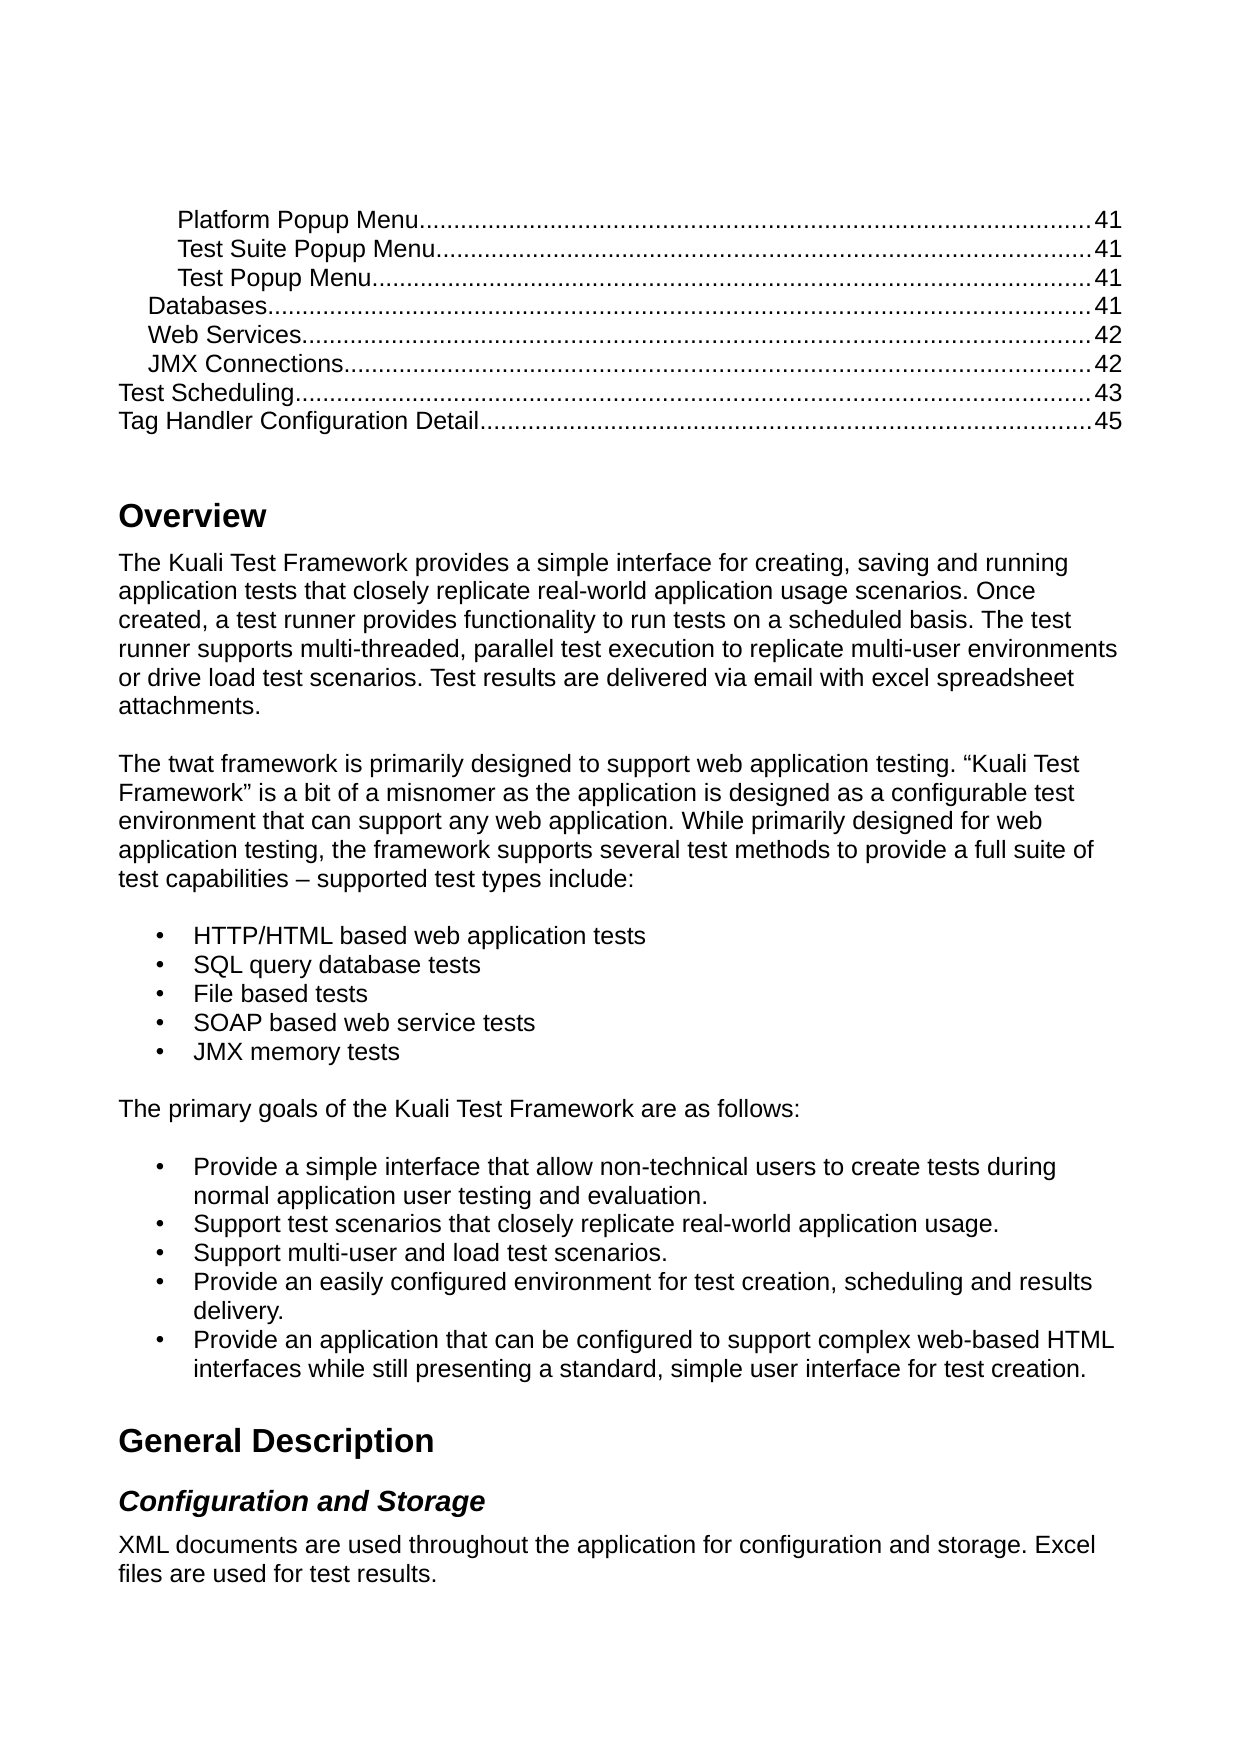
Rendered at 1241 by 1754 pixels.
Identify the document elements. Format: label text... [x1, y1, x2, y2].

list Provide an easily configured environment for test creation, scheduling and results delivery. [156, 1267, 1122, 1325]
text Tag Handler Configuration Detail 45 [118, 406, 1122, 435]
text The twat framework is primarily designed to support web application testing. “Kuali Test Framework” is a bit of a misnomer as the application is designed as a configurable test environment that can support any web application. While primarily designed for web application testing, the framework supports several test methods to provide a full suite of test capabilities – supported test types include: [118, 749, 1122, 892]
text XML documents are used throughout the application for configuration and storage. Excel files are used for test results. [118, 1530, 1122, 1588]
text Test Popup Menu 41 [177, 263, 1122, 291]
list Provide an application that can be configured to support complex web-based HTML interfaces while still presenting a standard, simple user interface for test creation. [156, 1325, 1122, 1382]
text JMX Connections 42 [148, 349, 1122, 378]
text The Kuali Test Framework provides a simple interface for creating, saving and running application tests that closely replicate real-world application usage scenarios. Once created, a test runner provides functionality to run tests on a scheduled basis. The test runner supports multi-threaded, parallel test execution to replicate multi-user environments or drive load test scenarios. Test results are delivered via email with excel spreadsheet attachments. [118, 547, 1122, 720]
text General Description [118, 1421, 1122, 1459]
list Provide a simple interface that allow non-technical users to create tests during normal application user testing and evaluation. [156, 1152, 1122, 1209]
subtitle Configuration and Storage [118, 1484, 1122, 1518]
list HTTP/HTML based web application tests [156, 921, 1122, 950]
list File based tests [156, 979, 1122, 1008]
list Support test scenarios that closely replicate real-world application usage. [156, 1209, 1122, 1238]
list SQL query database tests [156, 950, 1122, 979]
text Platform Popup Menu 41 [177, 205, 1122, 234]
subtitle Overview [118, 497, 1122, 535]
text Databases 41 [148, 291, 1122, 320]
text Web Services 42 [148, 320, 1122, 349]
list SOAP based web service tests [156, 1008, 1122, 1037]
list JMX memory tests [156, 1037, 1122, 1066]
text The primary goals of the Kuali Test Framework are as follows: [118, 1094, 1122, 1123]
list Support multi-user and load test scenarios. [156, 1238, 1122, 1267]
text Test Scheduling 43 [118, 378, 1122, 406]
text Test Suite Popup Menu 41 [177, 234, 1122, 263]
